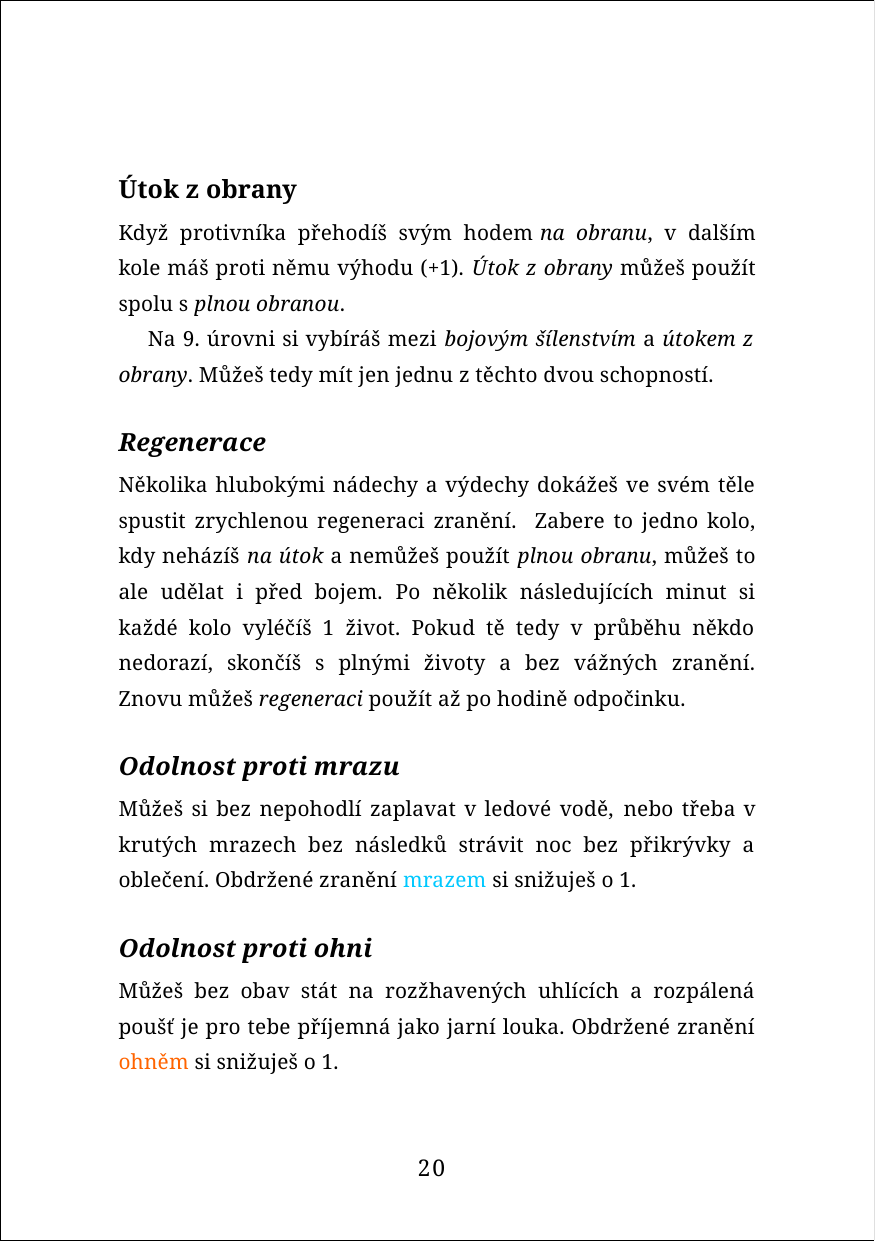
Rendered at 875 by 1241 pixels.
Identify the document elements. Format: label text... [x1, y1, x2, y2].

subtitle Regenerace [118, 425, 756, 459]
subtitle Útok z obrany [118, 172, 756, 206]
text Můžeš si bez nepohodlí zaplavat v ledové vodě, nebo třeba v krutých mrazech bez následků strávit noc bez přikrývky a oblečení. Obdržené zranění mrazem si snižuješ o 1. [118, 794, 756, 894]
text Několika hlubokými nádechy a výdechy dokážeš ve svém těle spustit zrychlenou regeneraci zranění. Zabere to jedno kolo, kdy neházíš na útok a nemůžeš použít plnou obranu, můžeš to ale udělat i před bojem. Po několik následujících minut si každé kolo vyléčíš 1 život. Pokud tě tedy v průběhu někdo nedorazí, skončíš s plnými životy a bez vážných zranění. Znovu můžeš regeneraci použít až po hodině odpočinku. [118, 471, 756, 712]
text Můžeš bez obav stát na rozžhavených uhlících a rozpálená poušť je pro tebe příjemná jako jarní louka. Obdržené zranění ohněm si snižuješ o 1. [118, 976, 756, 1076]
subtitle Odolnost proti mrazu [118, 749, 756, 783]
subtitle Odolnost proti ohni [118, 931, 756, 964]
text Když protivníka přehodíš svým hodem na obranu, v dalším kole máš proti němu výhodu (+1). Útok z obrany můžeš použít spolu s plnou obranou. Na 9. úrovni si vybíráš mezi bojovým šílenstvím a útokem z obrany. Můžeš tedy mít jen jednu z těchto dvou schopností. [118, 218, 756, 388]
